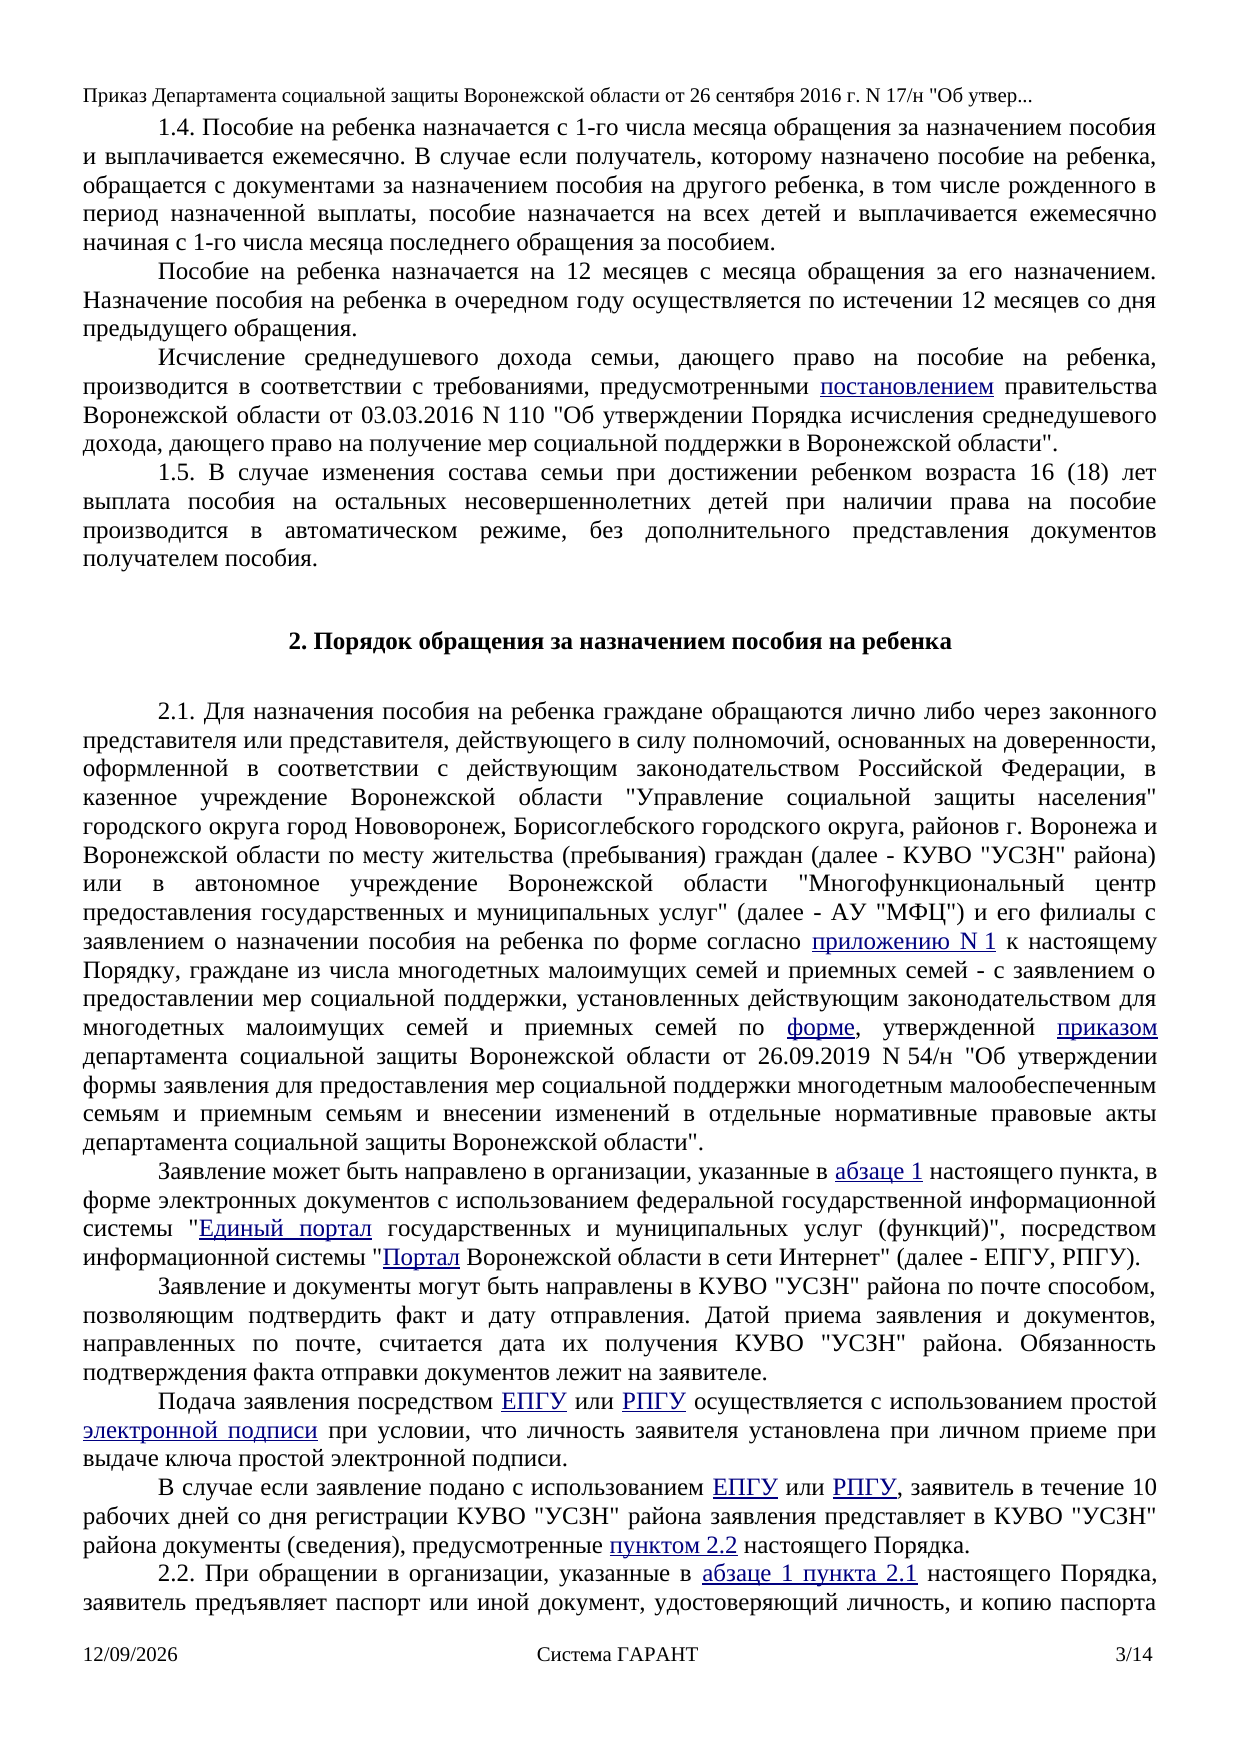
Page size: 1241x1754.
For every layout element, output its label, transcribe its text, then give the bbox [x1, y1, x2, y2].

text 2.2. При обращении в организации, указанные в абзаце 1 пункта 2.1 настоящего Порядка, заявитель предъявляет паспорт или иной документ, удостоверяющий личность, и копию паспорта [83, 1558, 1157, 1616]
text Исчисление среднедушевого дохода семьи, дающего право на пособие на ребенка, производится в соответствии с требованиями, предусмотренными постановлением правительства Воронежской области от 03.03.2016 N 110 "Об утверждении Порядка исчисления среднедушевого дохода, дающего право на получение мер социальной поддержки в Воронежской области". [83, 342, 1157, 457]
text Подача заявления посредством ЕПГУ или РПГУ осуществляется с использованием простой электронной подписи при условии, что личность заявителя установлена при личном приеме при выдаче ключа простой электронной подписи. [83, 1386, 1157, 1472]
text В случае если заявление подано с использованием ЕПГУ или РПГУ, заявитель в течение 10 рабочих дней со дня регистрации КУВО "УСЗН" района заявления представляет в КУВО "УСЗН" района документы (сведения), предусмотренные пунктом 2.2 настоящего Порядка. [83, 1472, 1157, 1558]
text Заявление и документы могут быть направлены в КУВО "УСЗН" района по почте способом, позволяющим подтвердить факт и дату отправления. Датой приема заявления и документов, направленных по почте, считается дата их получения КУВО "УСЗН" района. Обязанность подтверждения факта отправки документов лежит на заявителе. [83, 1271, 1157, 1386]
text 1.4. Пособие на ребенка назначается с 1-го числа месяца обращения за назначением пособия и выплачивается ежемесячно. В случае если получатель, которому назначено пособие на ребенка, обращается с документами за назначением пособия на другого ребенка, в том числе рожденного в период назначенной выплаты, пособие назначается на всех детей и выплачивается ежемесячно начиная с 1-го числа месяца последнего обращения за пособием. [83, 112, 1157, 256]
subtitle 2. Порядок обращения за назначением пособия на ребенка [83, 626, 1157, 655]
text 2.1. Для назначения пособия на ребенка граждане обращаются лично либо через законного представителя или представителя, действующего в силу полномочий, основанных на доверенности, оформленной в соответствии с действующим законодательством Российской Федерации, в казенное учреждение Воронежской области "Управление социальной защиты населения" городского округа город Нововоронеж, Борисоглебского городского округа, районов г. Воронежа и Воронежской области по месту жительства (пребывания) граждан (далее - КУВО "УСЗН" района) или в автономное учреждение Воронежской области "Многофункциональный центр предоставления государственных и муниципальных услуг" (далее - АУ "МФЦ") и его филиалы с заявлением о назначении пособия на ребенка по форме согласно приложению N 1 к настоящему Порядку, граждане из числа многодетных малоимущих семей и приемных семей - с заявлением о предоставлении мер социальной поддержки, установленных действующим законодательством для многодетных малоимущих семей и приемных семей по форме, утвержденной приказом департамента социальной защиты Воронежской области от 26.09.2019 N 54/н "Об утверждении формы заявления для предоставления мер социальной поддержки многодетным малообеспеченным семьям и приемным семьям и внесении изменений в отдельные нормативные правовые акты департамента социальной защиты Воронежской области". [83, 696, 1157, 1156]
text Заявление может быть направлено в организации, указанные в абзаце 1 настоящего пункта, в форме электронных документов с использованием федеральной государственной информационной системы "Единый портал государственных и муниципальных услуг (функций)", посредством информационной системы "Портал Воронежской области в сети Интернет" (далее - ЕПГУ, РПГУ). [83, 1156, 1157, 1271]
text Пособие на ребенка назначается на 12 месяцев с месяца обращения за его назначением. Назначение пособия на ребенка в очередном году осуществляется по истечении 12 месяцев со дня предыдущего обращения. [83, 256, 1157, 342]
text 1.5. В случае изменения состава семьи при достижении ребенком возраста 16 (18) лет выплата пособия на остальных несовершеннолетних детей при наличии права на пособие производится в автоматическом режиме, без дополнительного представления документов получателем пособия. [83, 457, 1157, 572]
